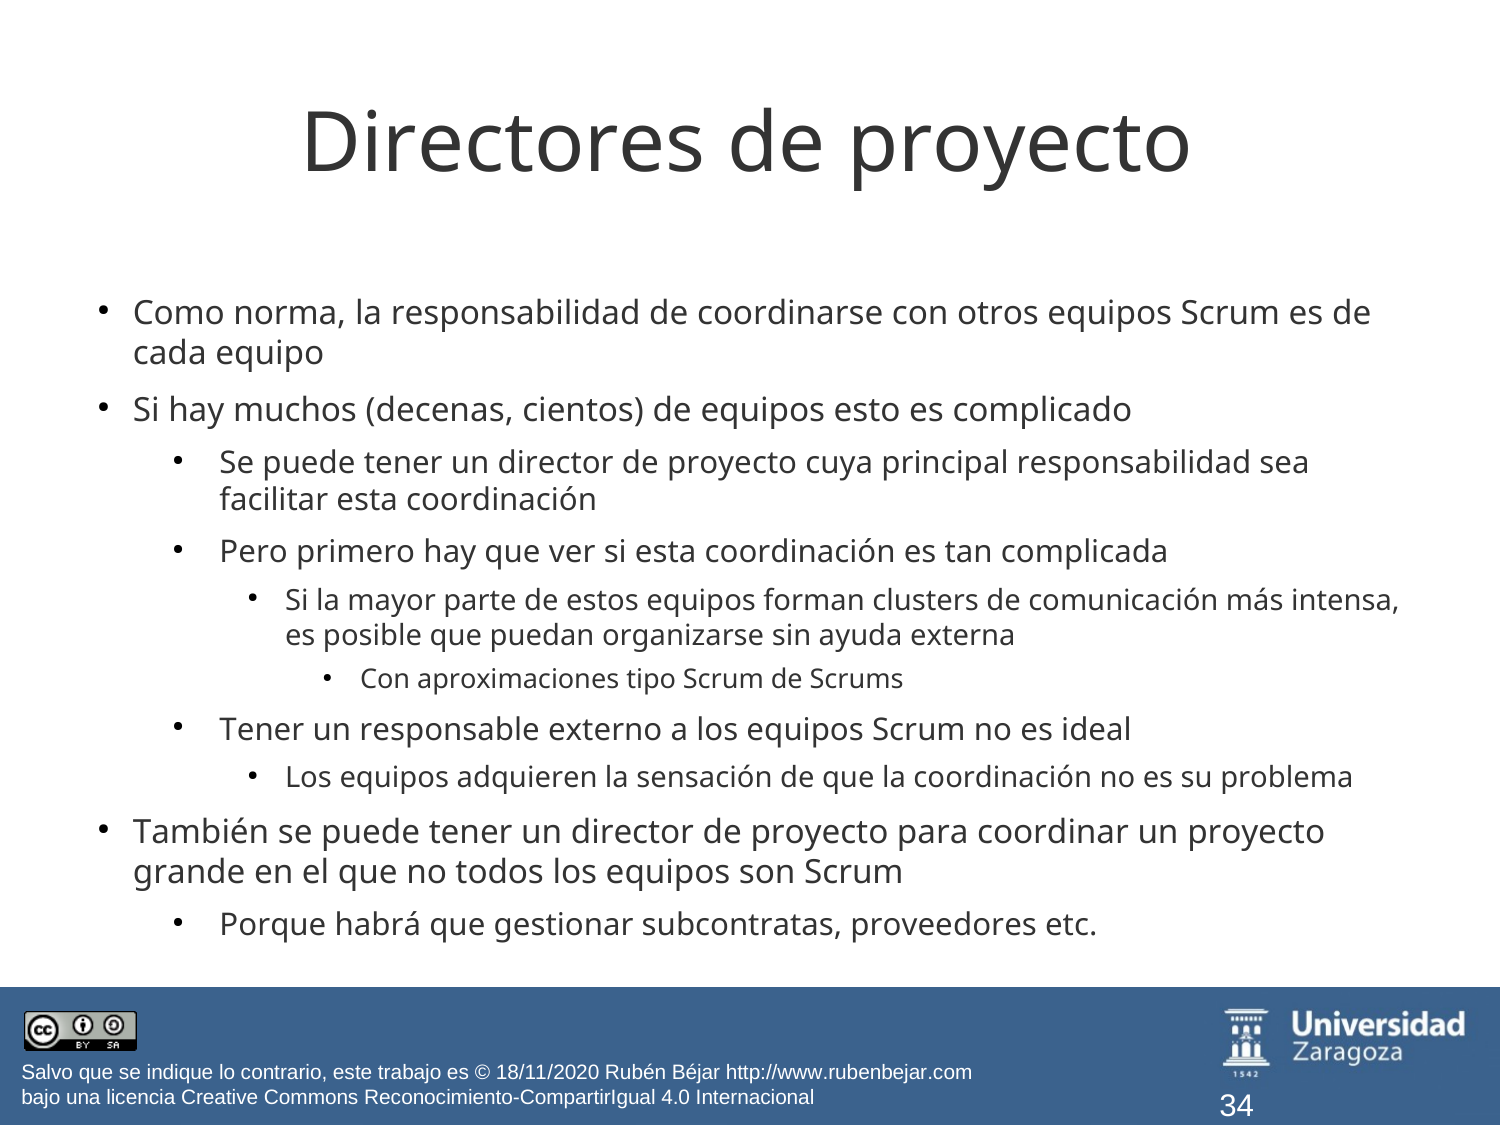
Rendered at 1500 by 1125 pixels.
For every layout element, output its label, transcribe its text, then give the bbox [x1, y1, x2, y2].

picture [0, 987, 1500, 1125]
list Como norma, la responsabilidad de coordinarse con otros equipos Scrum es de cada equipo Si hay muchos (decenas, cientos) de equipos esto es complicado Se puede tener un director de proyecto cuya principal responsabilidad sea facilitar esta coordinación Pero primero hay que ver si esta coordinación es tan complicada Si la mayor parte de estos equipos forman clusters de comunicación más intensa, es posible que puedan organizarse sin ayuda externa Con aproximaciones tipo Scrum de Scrums Tener un responsable externo a los equipos Scrum no es ideal Los equipos adquieren la sensación de que la coordinación no es su problema También se puede tener un director de proyecto para coordinar un proyecto grande en el que no todos los equipos son Scrum Porque habrá que gestionar subcontratas, proveedores etc. [82, 283, 1418, 957]
title Directores de proyecto [74, 20, 1420, 257]
